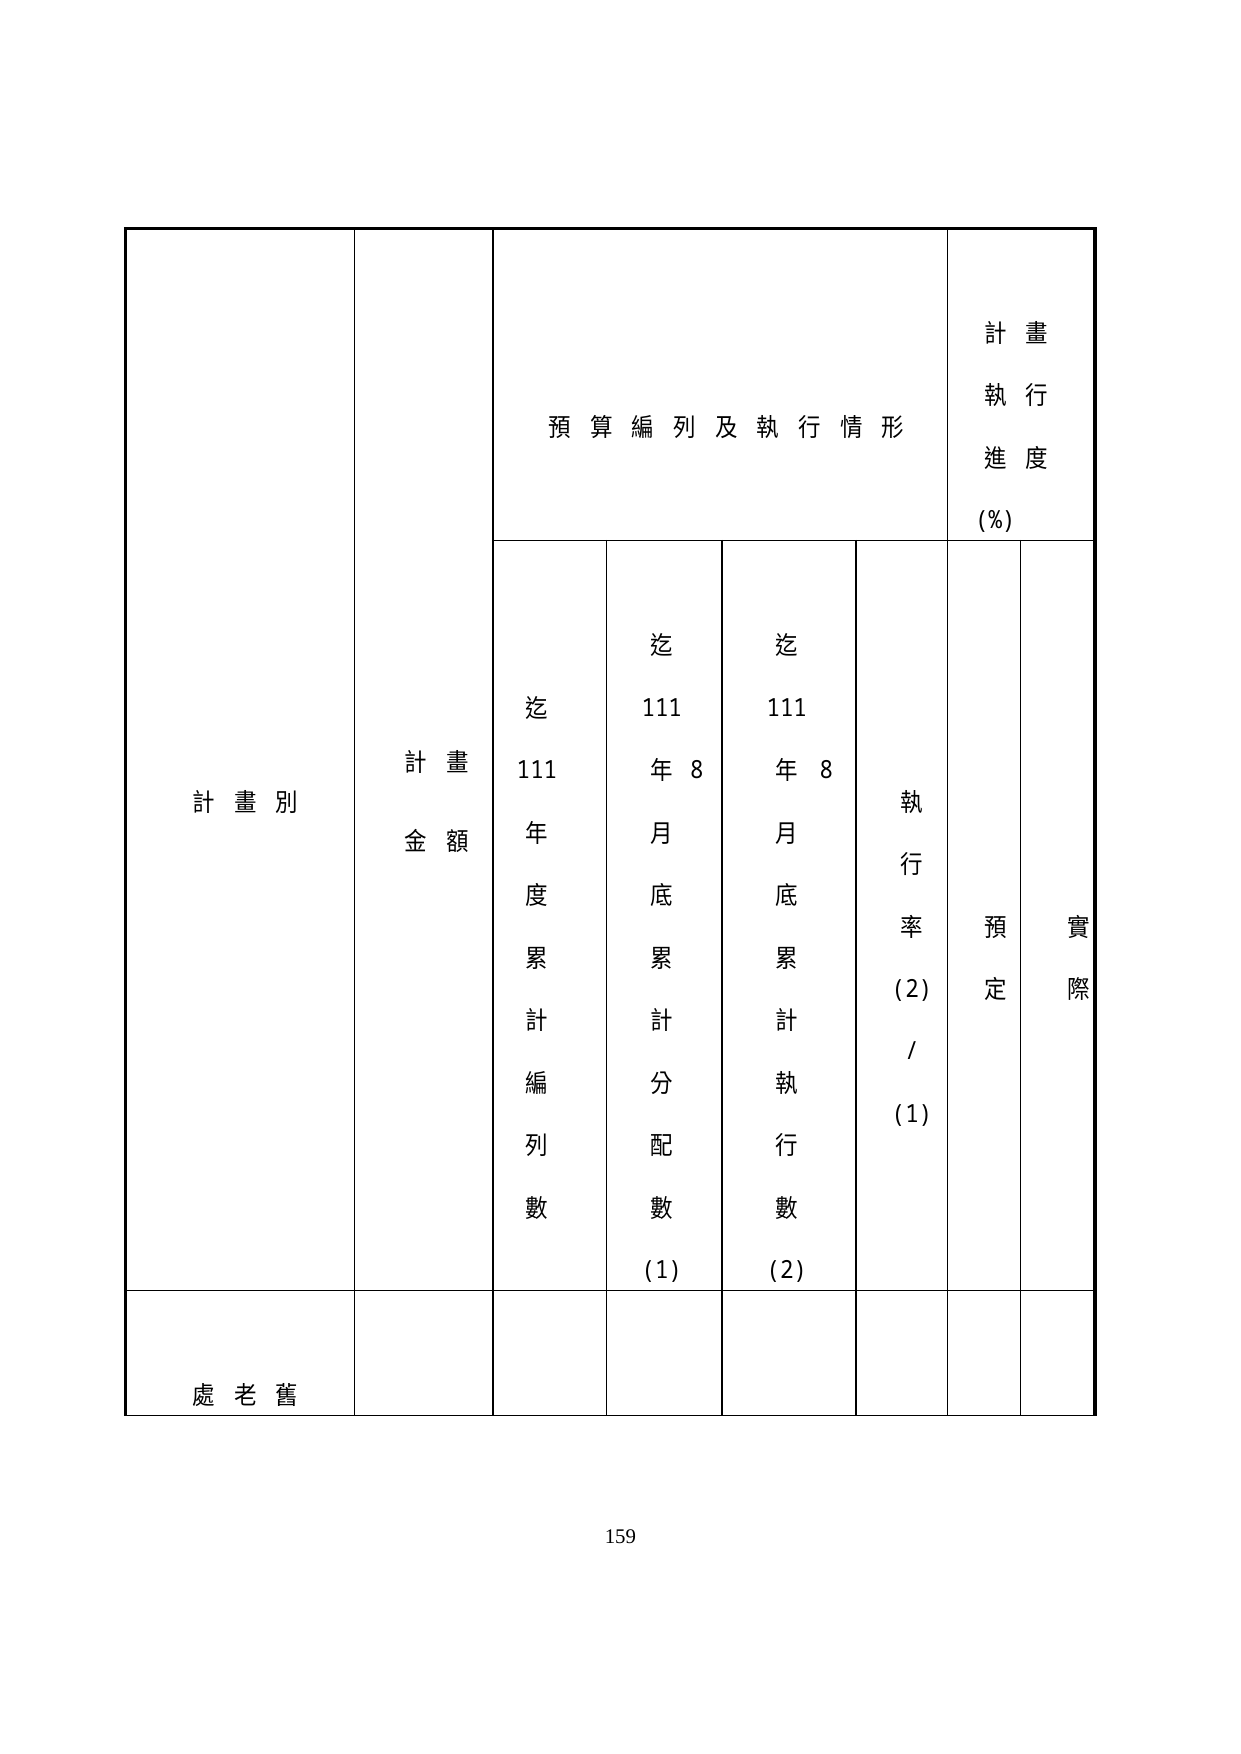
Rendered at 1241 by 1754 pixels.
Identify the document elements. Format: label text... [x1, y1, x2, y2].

table_cell 迄111年度累計編列數 [494, 541, 606, 1290]
table_cell 實際 [1021, 541, 1093, 1290]
table_cell [723, 1291, 855, 1415]
table_cell [355, 1291, 492, 1415]
table_header 計畫別 [127, 230, 354, 1290]
table_header 計畫 金額 [355, 230, 492, 1290]
table_header 計畫執行進度(%) [948, 230, 1093, 540]
table_cell [494, 1291, 606, 1415]
table_header 預算編列及執行情形 [494, 230, 947, 540]
table_cell 迄111年8月底累計分配數(1) [607, 541, 721, 1290]
table_cell 預定 [948, 541, 1020, 1290]
table_cell [948, 1291, 1020, 1415]
table_cell 處老舊 [127, 1291, 354, 1415]
table_cell 執行率(2)/(1) [857, 541, 947, 1290]
table_cell 迄111年8月底累計執行數(2) [723, 541, 855, 1290]
table_cell [857, 1291, 947, 1415]
table_cell [1021, 1291, 1093, 1415]
table_cell [607, 1291, 721, 1415]
